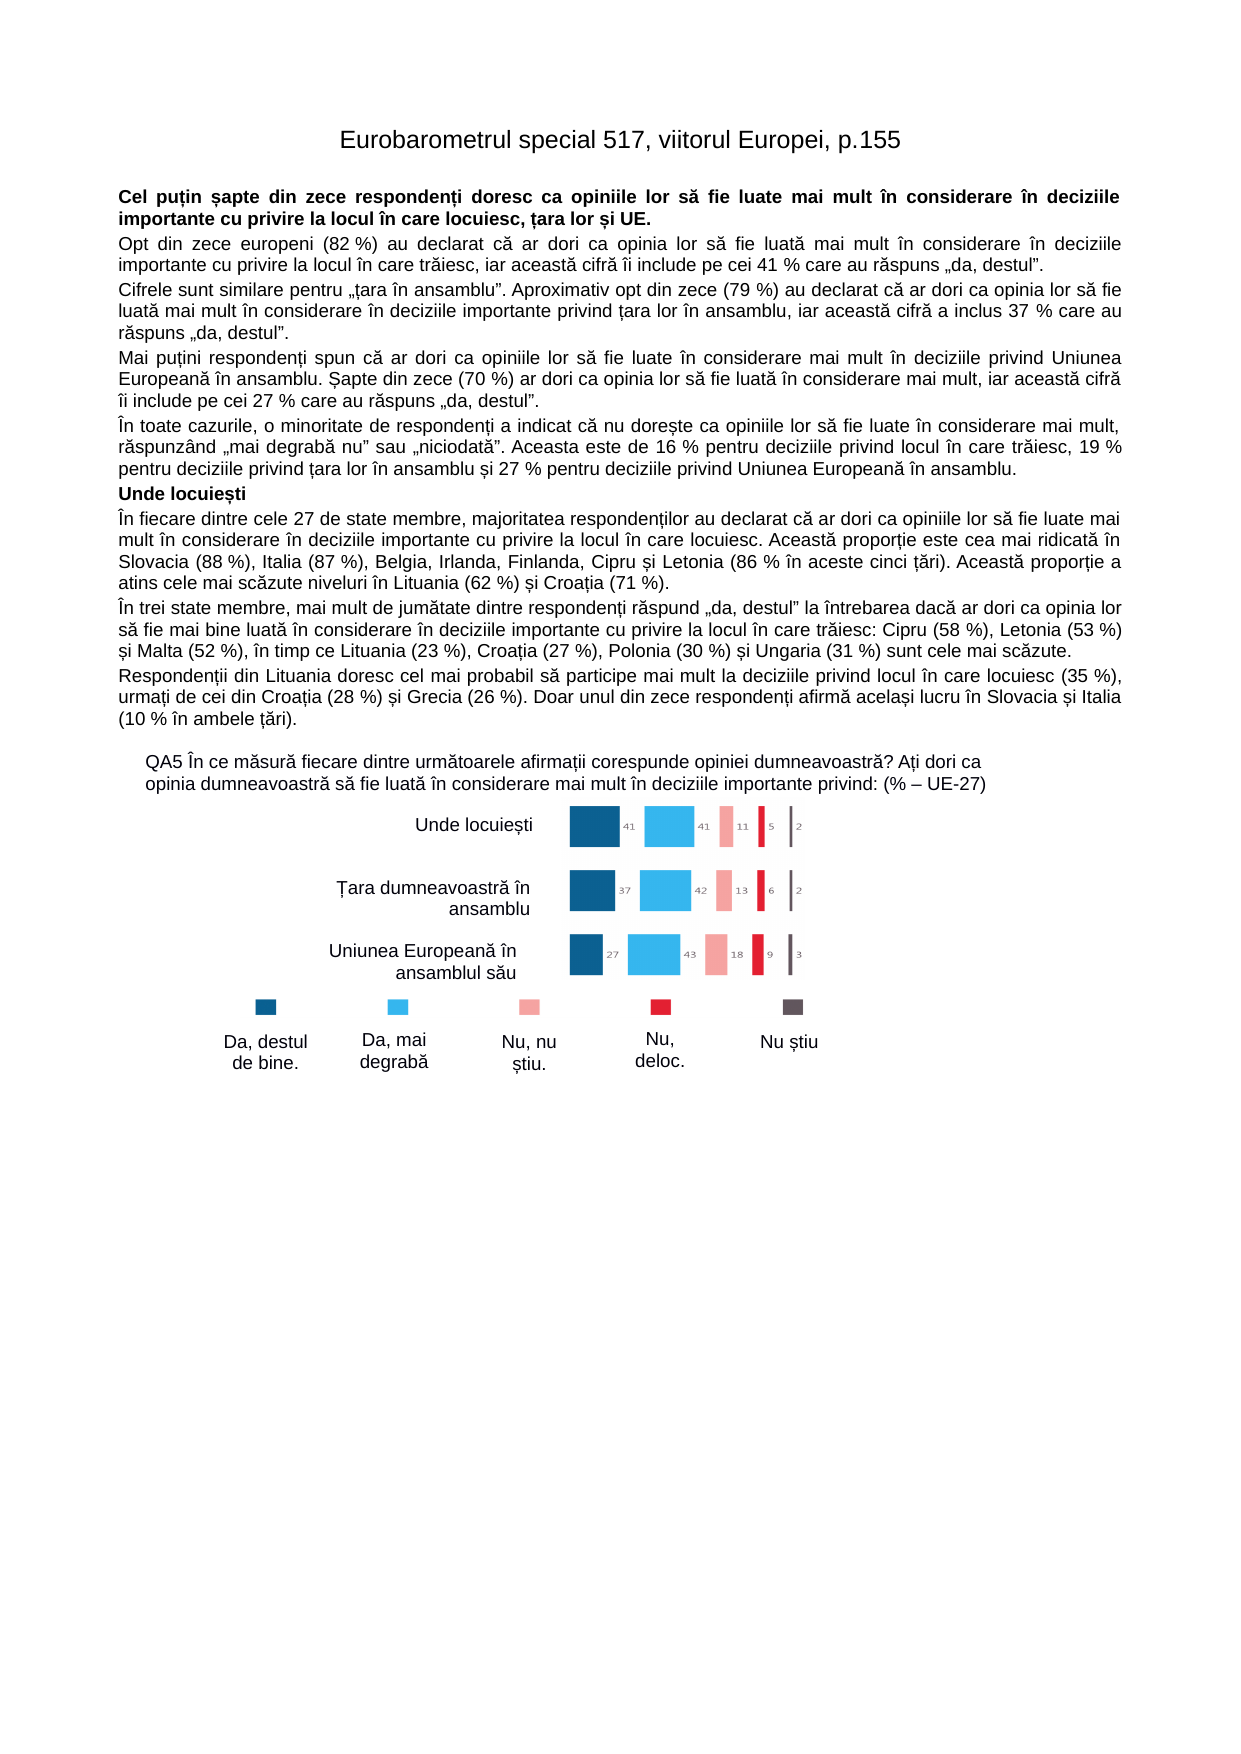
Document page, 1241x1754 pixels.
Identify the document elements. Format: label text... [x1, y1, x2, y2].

text În fiecare dintre cele 27 de state membre, majoritatea respondenților au declarat că ar dori ca opiniile lor să fie luate mai mult în considerare în deciziile importante cu privire la locul în care locuiesc. Această proporție este cea mai ridicată în Slovacia (88 %), Italia (87 %), Belgia, Irlanda, Finlanda, Cipru și Letonia (86 % în aceste cinci țări). Această proporție a atins cele mai scăzute niveluri în Lituania (62 %) și Croația (71 %). [118, 507, 1122, 593]
picture [240, 988, 806, 1018]
text Mai puțini respondenți spun că ar dori ca opiniile lor să fie luate în considerare mai mult în deciziile privind Uniunea Europeană în ansamblu. Șapte din zece (70 %) ar dori ca opinia lor să fie luată în considerare mai mult, iar această cifră îi include pe cei 27 % care au răspuns „da, destul”. [118, 347, 1122, 411]
text Respondenții din Lituania doresc cel mai probabil să participe mai mult la deciziile privind locul în care locuiesc (35 %), urmați de cei din Croația (28 %) și Grecia (26 %). Doar unul din zece respondenți afirmă același lucru în Slovacia și Italia (10 % în ambele țări). [118, 665, 1122, 729]
text Opt din zece europeni (82 %) au declarat că ar dori ca opinia lor să fie luată mai mult în considerare în deciziile importante cu privire la locul în care trăiesc, iar această cifră îi include pe cei 41 % care au răspuns „da, destul”. [118, 232, 1122, 276]
text Cel puțin șapte din zece respondenți doresc ca opiniile lor să fie luate mai mult în considerare în deciziile importante cu privire la locul în care locuiesc, țara lor și UE. [118, 186, 1122, 229]
picture [561, 797, 805, 980]
text Cifrele sunt similare pentru „țara în ansamblu”. Aproximativ opt din zece (79 %) au declarat că ar dori ca opinia lor să fie luată mai mult în considerare în deciziile importante privind țara lor în ansamblu, iar această cifră a inclus 37 % care au răspuns „da, destul”. [118, 279, 1122, 343]
text În toate cazurile, o minoritate de respondenți a indicat că nu dorește ca opiniile lor să fie luate în considerare mai mult, răspunzând „mai degrabă nu” sau „niciodată”. Aceasta este de 16 % pentru deciziile privind locul în care trăiesc, 19 % pentru deciziile privind țara lor în ansamblu și 27 % pentru deciziile privind Uniunea Europeană în ansamblu. [118, 414, 1122, 479]
text În trei state membre, mai mult de jumătate dintre respondenți răspund „da, destul” la întrebarea dacă ar dori ca opinia lor să fie mai bine luată în considerare în deciziile importante cu privire la locul în care trăiesc: Cipru (58 %), Letonia (53 %) și Malta (52 %), în timp ce Lituania (23 %), Croația (27 %), Polonia (30 %) și Ungaria (31 %) sunt cele mai scăzute. [118, 597, 1122, 661]
text Unde locuiești [118, 482, 1122, 504]
